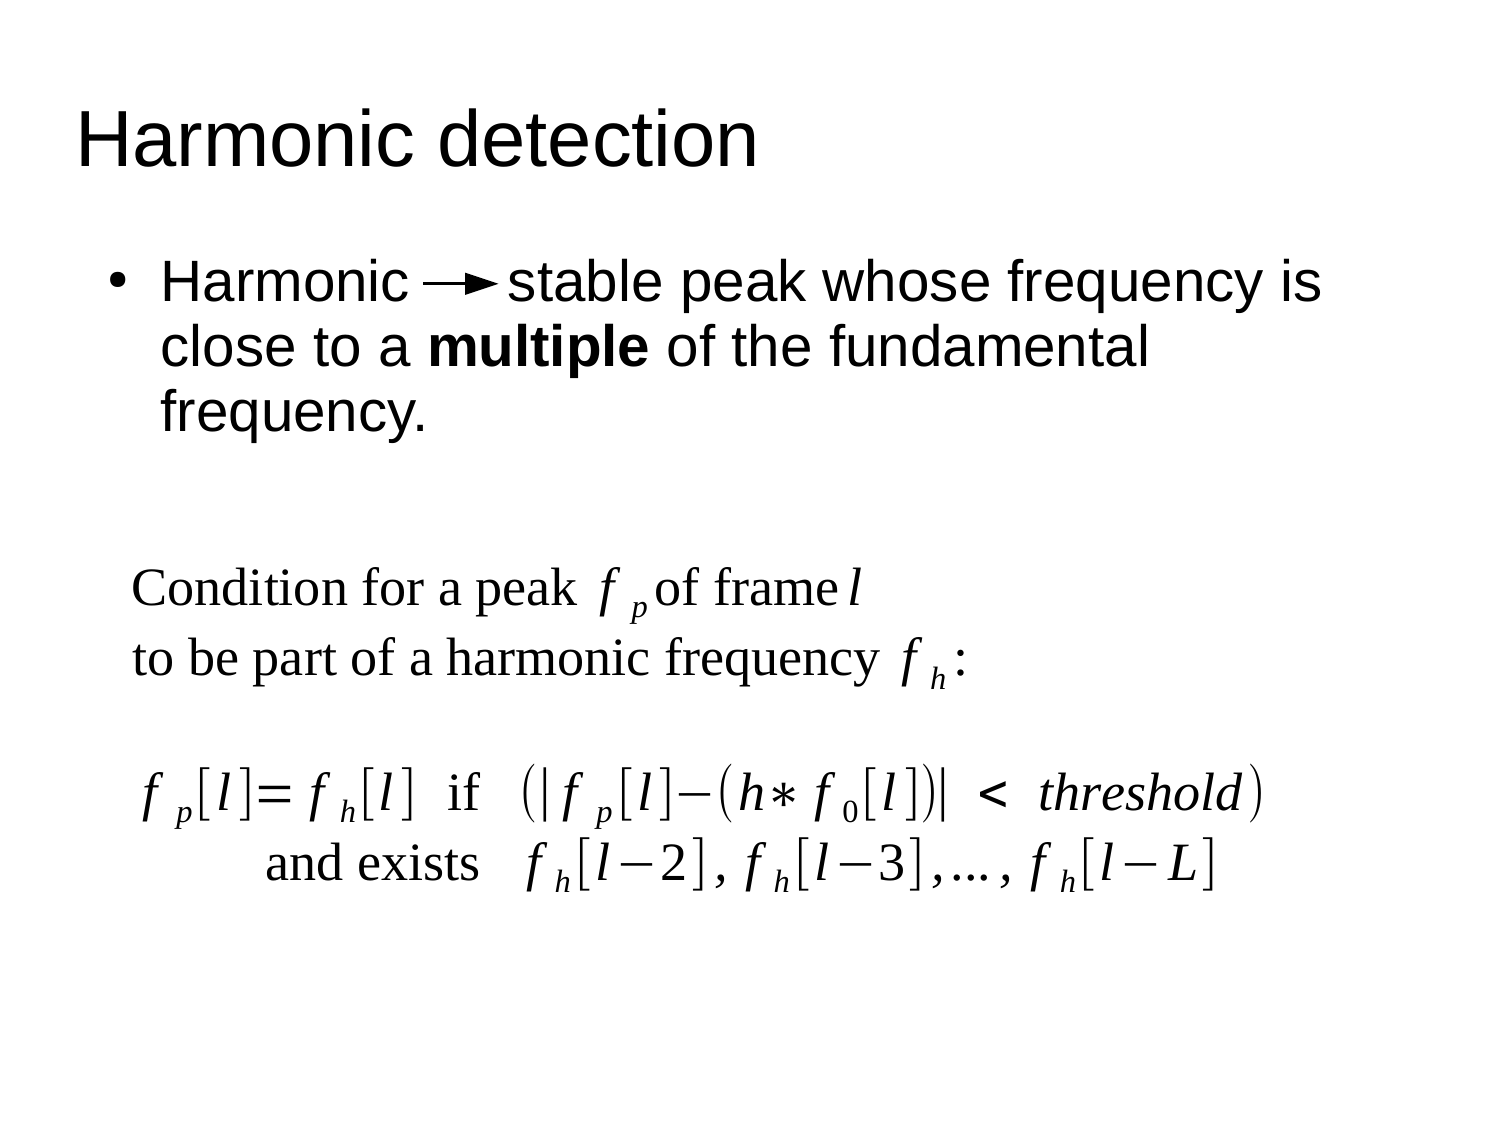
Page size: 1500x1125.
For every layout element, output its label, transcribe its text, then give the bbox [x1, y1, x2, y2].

text_box Harmonic stable peak whose frequency is close to a multiple of the fundamental frequency. [75, 241, 1415, 526]
chart [124, 557, 1273, 901]
title Harmonic detection [75, 44, 1425, 233]
